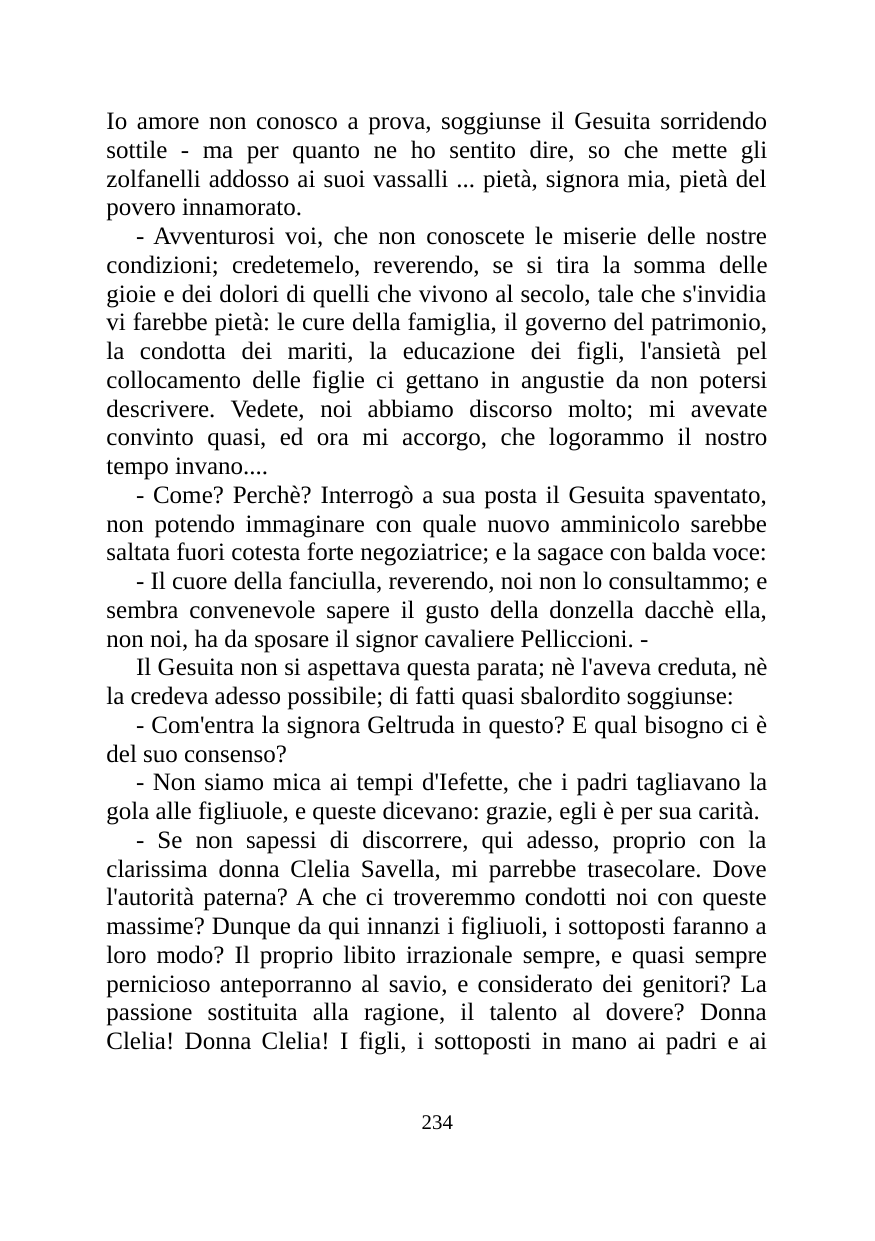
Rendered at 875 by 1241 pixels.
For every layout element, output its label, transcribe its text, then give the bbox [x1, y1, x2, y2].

text - Se non sapessi di discorrere, qui adesso, proprio con la clarissima donna Clelia Savella, mi parrebbe trasecolare. Dove l'autorità paterna? A che ci troveremmo condotti noi con queste massime? Dunque da qui innanzi i figliuoli, i sottoposti faranno a loro modo? Il proprio libito irrazionale sempre, e quasi sempre pernicioso anteporranno al savio, e considerato dei genitori? La passione sostituita alla ragione, il talento al dovere? Donna Clelia! Donna Clelia! I figli, i sottoposti in mano ai padri e ai [106, 825, 768, 1055]
text - Io amore non conosco a prova, soggiunse il Gesuita sorridendo sottile - ma per quanto ne ho sentito dire, so che mette gli zolfanelli addosso ai suoi vassalli ... pietà, signora mia, pietà del povero innamorato. [106, 106, 768, 221]
text - Come? Perchè? Interrogò a sua posta il Gesuita spaventato, non potendo immaginare con quale nuovo amminicolo sarebbe saltata fuori cotesta forte negoziatrice; e la sagace con balda voce: [106, 480, 768, 566]
text - Avventurosi voi, che non conoscete le miserie delle nostre condizioni; credetemelo, reverendo, se si tira la somma delle gioie e dei dolori di quelli che vivono al secolo, tale che s'invidia vi farebbe pietà: le cure della famiglia, il governo del patrimonio, la condotta dei mariti, la educazione dei figli, l'ansietà pel collocamento delle figlie ci gettano in angustie da non potersi descrivere. Vedete, noi abbiamo discorso molto; mi avevate convinto quasi, ed ora mi accorgo, che logorammo il nostro tempo invano.... [106, 221, 768, 480]
text - Il cuore della fanciulla, reverendo, noi non lo consultammo; e sembra convenevole sapere il gusto della donzella dacchè ella, non noi, ha da sposare il signor cavaliere Pelliccioni. - [106, 566, 768, 652]
text - Non siamo mica ai tempi d'Iefette, che i padri tagliavano la gola alle figliuole, e queste dicevano: grazie, egli è per sua carità. [106, 767, 768, 825]
text - Com'entra la signora Geltruda in questo? E qual bisogno ci è del suo consenso? [106, 710, 768, 767]
text Il Gesuita non si aspettava questa parata; nè l'aveva creduta, nè la credeva adesso possibile; di fatti quasi sbalordito soggiunse: [106, 652, 768, 710]
